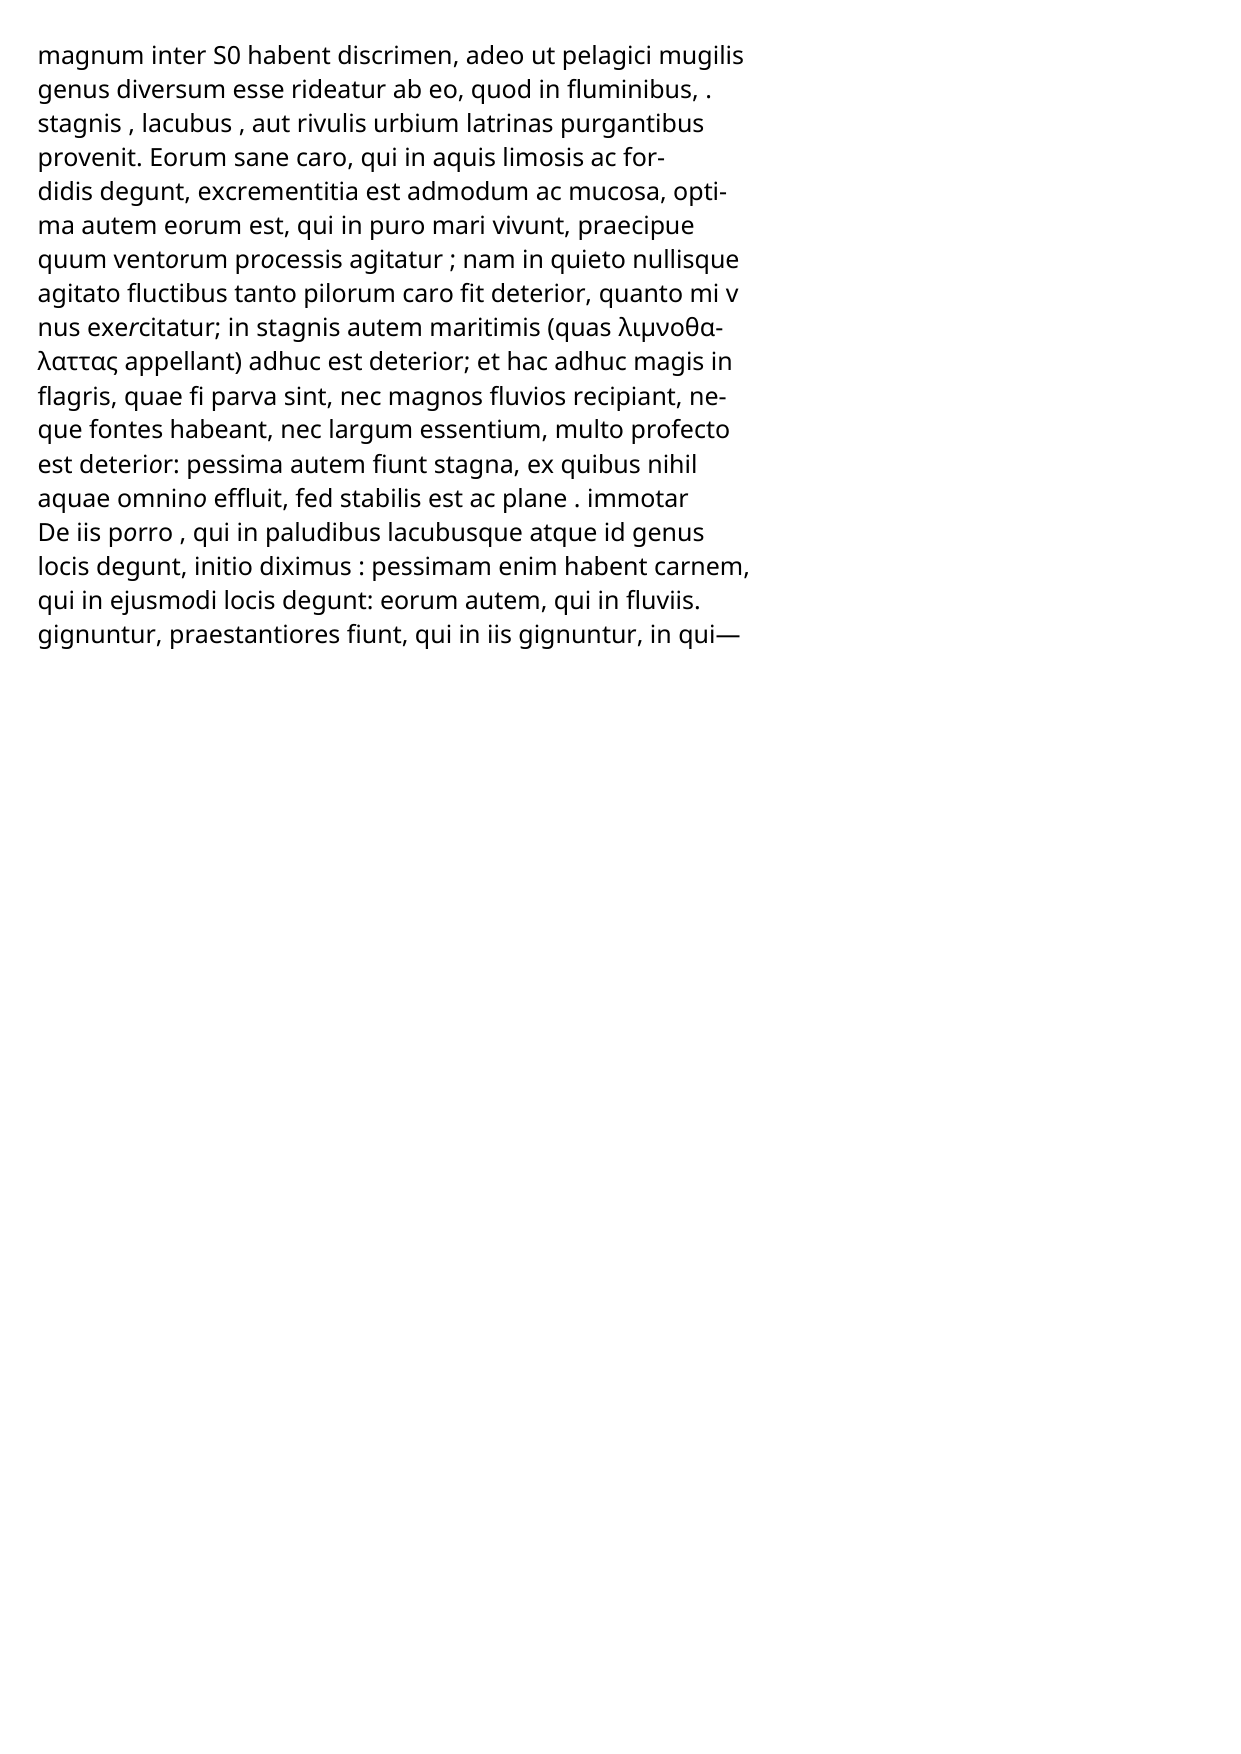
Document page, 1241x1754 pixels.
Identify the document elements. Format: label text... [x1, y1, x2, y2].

text magnum inter S0 habent discrimen, adeo ut pelagici mugilis genus diversum esse rideatur ab eo, quod in fluminibus, . stagnis , lacubus , aut rivulis urbium latrinas purgantibus provenit. Eorum sane caro, qui in aquis limosis ac for- didis degunt, excrementitia est admodum ac mucosa, opti- ma autem eorum est, qui in puro mari vivunt, praecipue quum ventorum processis agitatur ; nam in quieto nullisque agitato fluctibus tanto pilorum caro fit deterior, quanto mi v nus exercitatur; in stagnis autem maritimis (quas λιμνοθα- λαττας appellant) adhuc est deterior; et hac adhuc magis in flagris, quae fi parva sint, nec magnos fluvios recipiant, ne- que fontes habeant, nec largum essentium, multo profecto est deterior: pessima autem fiunt stagna, ex quibus nihil aquae omnino effluit, fed stabilis est ac plane . immotar De iis porro , qui in paludibus lacubusque atque id genus locis degunt, initio diximus : pessimam enim habent carnem, qui in ejusmodi locis degunt: eorum autem, qui in fluviis. gignuntur, praestantiores fiunt, qui in iis gignuntur, in qui— [37, 37, 1203, 651]
